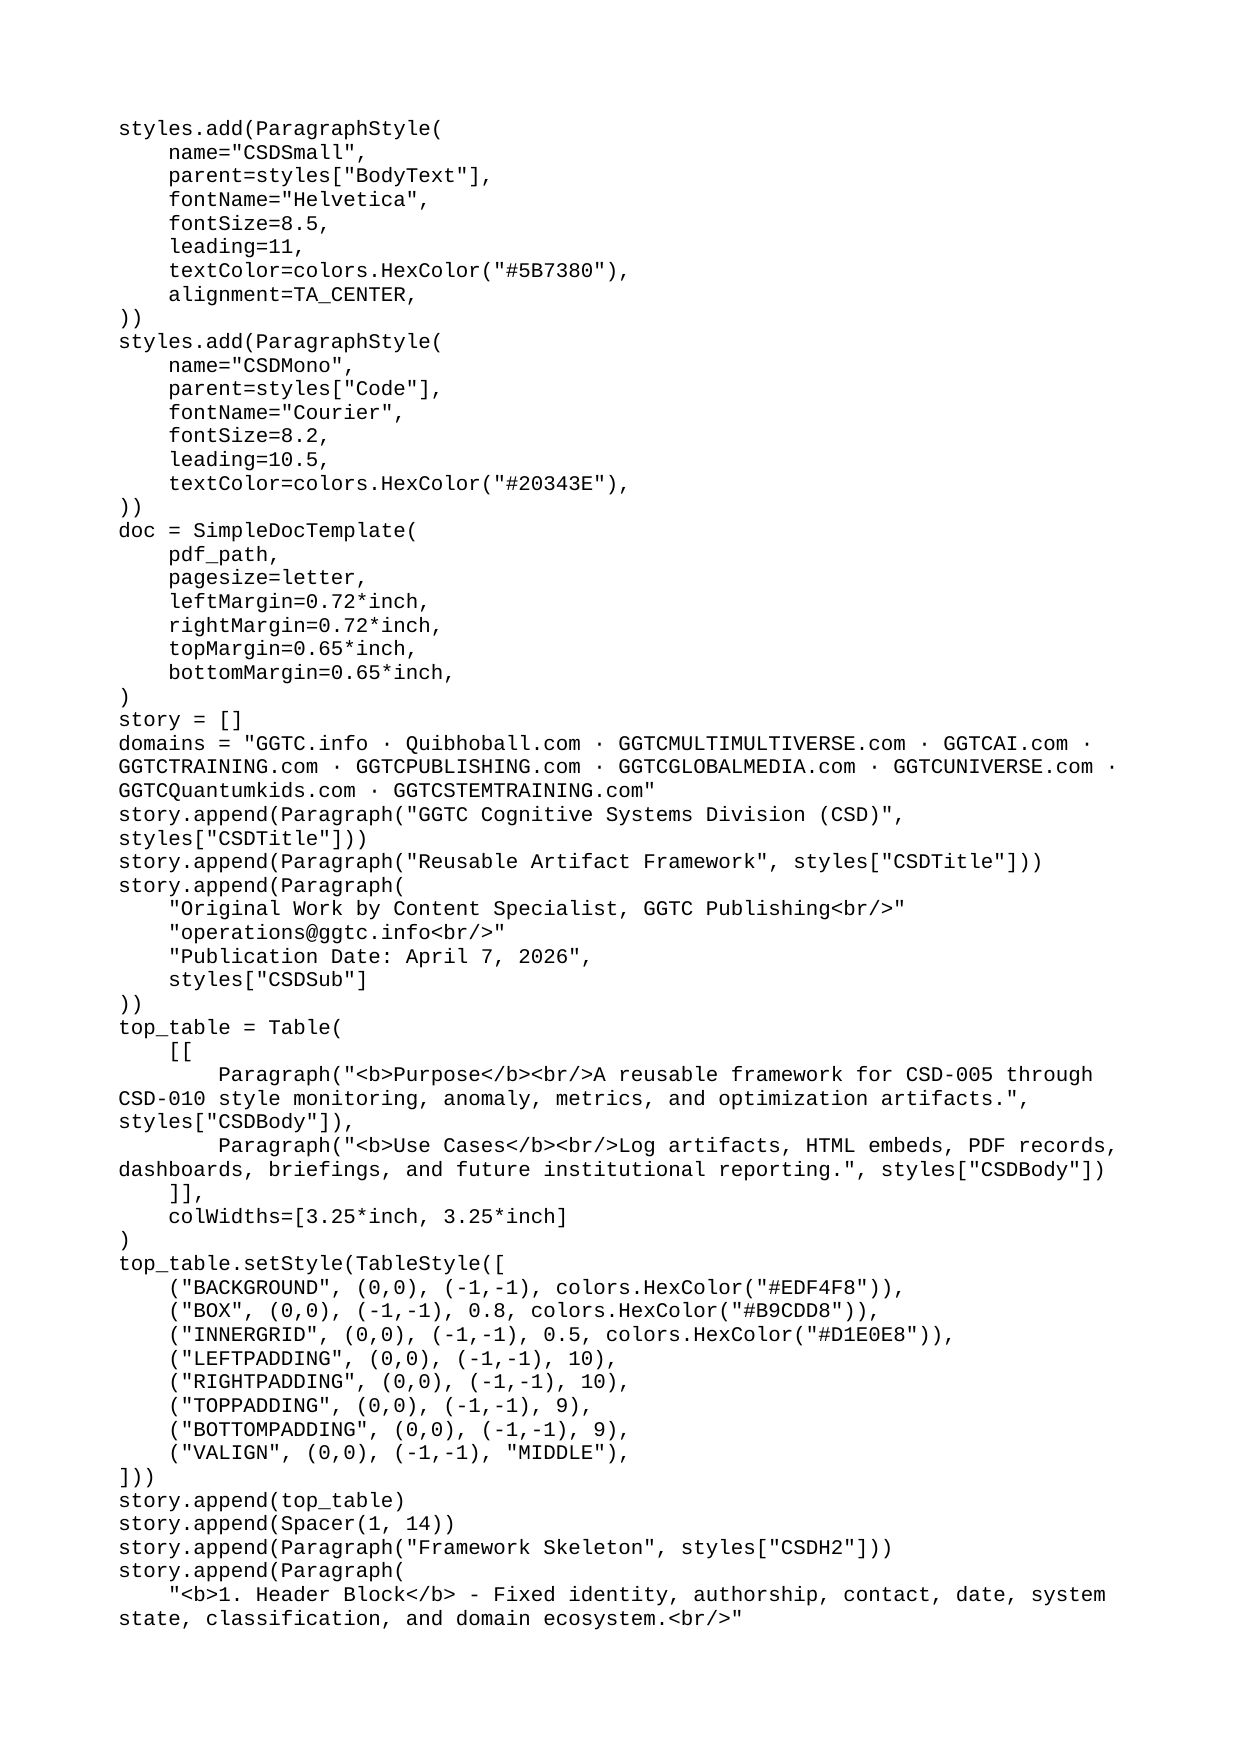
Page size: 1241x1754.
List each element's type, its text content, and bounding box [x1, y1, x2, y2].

text ("RIGHTPADDING", (0,0), (-1,-1), 10), [118, 1371, 1122, 1395]
text leading=11, [118, 236, 1122, 260]
text story.append(Spacer(1, 14)) [118, 1513, 1122, 1537]
text name="CSDMono", [118, 354, 1122, 378]
text colWidths=[3.25*inch, 3.25*inch] [118, 1206, 1122, 1229]
text ) [118, 1229, 1122, 1253]
text leading=10.5, [118, 449, 1122, 473]
text top_table.setStyle(TableStyle([ [118, 1253, 1122, 1277]
text rightMargin=0.72*inch, [118, 615, 1122, 638]
text parent=styles["Code"], [118, 378, 1122, 402]
text )) [118, 307, 1122, 331]
text story.append(Paragraph("GGTC Cognitive Systems Division (CSD)", styles["CSDTitle"])) [118, 804, 1122, 851]
text name="CSDSmall", [118, 142, 1122, 165]
text styles.add(ParagraphStyle( [118, 118, 1122, 142]
text fontName="Helvetica", [118, 189, 1122, 213]
text bottomMargin=0.65*inch, [118, 662, 1122, 686]
text ("VALIGN", (0,0), (-1,-1), "MIDDLE"), [118, 1442, 1122, 1466]
text [[ [118, 1040, 1122, 1064]
text "Publication Date: April 7, 2026", [118, 946, 1122, 969]
text )) [118, 496, 1122, 520]
text ("BACKGROUND", (0,0), (-1,-1), colors.HexColor("#EDF4F8")), [118, 1277, 1122, 1300]
text pdf_path, [118, 544, 1122, 567]
text alignment=TA_CENTER, [118, 284, 1122, 307]
text fontName="Courier", [118, 402, 1122, 426]
text "operations@ggtc.info<br/>" [118, 922, 1122, 946]
text story = [] [118, 709, 1122, 733]
text story.append(Paragraph("Framework Skeleton", styles["CSDH2"])) [118, 1537, 1122, 1561]
text ("TOPPADDING", (0,0), (-1,-1), 9), [118, 1395, 1122, 1419]
text ])) [118, 1466, 1122, 1489]
text "Original Work by Content Specialist, GGTC Publishing<br/>" [118, 898, 1122, 922]
text ) [118, 686, 1122, 709]
text fontSize=8.5, [118, 213, 1122, 236]
text parent=styles["BodyText"], [118, 165, 1122, 189]
text )) [118, 993, 1122, 1017]
text doc = SimpleDocTemplate( [118, 520, 1122, 544]
text ("BOTTOMPADDING", (0,0), (-1,-1), 9), [118, 1419, 1122, 1442]
text top_table = Table( [118, 1017, 1122, 1040]
text story.append(Paragraph( [118, 1561, 1122, 1584]
text leftMargin=0.72*inch, [118, 591, 1122, 615]
text topMargin=0.65*inch, [118, 638, 1122, 662]
text ("BOX", (0,0), (-1,-1), 0.8, colors.HexColor("#B9CDD8")), [118, 1300, 1122, 1324]
text ]], [118, 1182, 1122, 1206]
text styles.add(ParagraphStyle( [118, 331, 1122, 354]
text story.append(top_table) [118, 1489, 1122, 1513]
text "<b>1. Header Block</b> - Fixed identity, authorship, contact, date, system state, classification, and domain ecosystem.<br/>" [118, 1584, 1122, 1631]
text textColor=colors.HexColor("#5B7380"), [118, 260, 1122, 284]
text story.append(Paragraph("Reusable Artifact Framework", styles["CSDTitle"])) [118, 851, 1122, 875]
text Paragraph("<b>Use Cases</b><br/>Log artifacts, HTML embeds, PDF records, dashboards, briefings, and future institutional reporting.", styles["CSDBody"]) [118, 1135, 1122, 1182]
text ("INNERGRID", (0,0), (-1,-1), 0.5, colors.HexColor("#D1E0E8")), [118, 1324, 1122, 1348]
text fontSize=8.2, [118, 426, 1122, 449]
text textColor=colors.HexColor("#20343E"), [118, 473, 1122, 496]
text styles["CSDSub"] [118, 969, 1122, 993]
text Paragraph("<b>Purpose</b><br/>A reusable framework for CSD-005 through CSD-010 style monitoring, anomaly, metrics, and optimization artifacts.", styles["CSDBody"]), [118, 1064, 1122, 1135]
text story.append(Paragraph( [118, 875, 1122, 898]
text domains = "GGTC.info · Quibhoball.com · GGTCMULTIMULTIVERSE.com · GGTCAI.com · GGTCTRAINING.com · GGTCPUBLISHING.com · GGTCGLOBALMEDIA.com · GGTCUNIVERSE.com · GGTCQuantumkids.com · GGTCSTEMTRAINING.com" [118, 733, 1122, 804]
text pagesize=letter, [118, 567, 1122, 591]
text ("LEFTPADDING", (0,0), (-1,-1), 10), [118, 1348, 1122, 1371]
